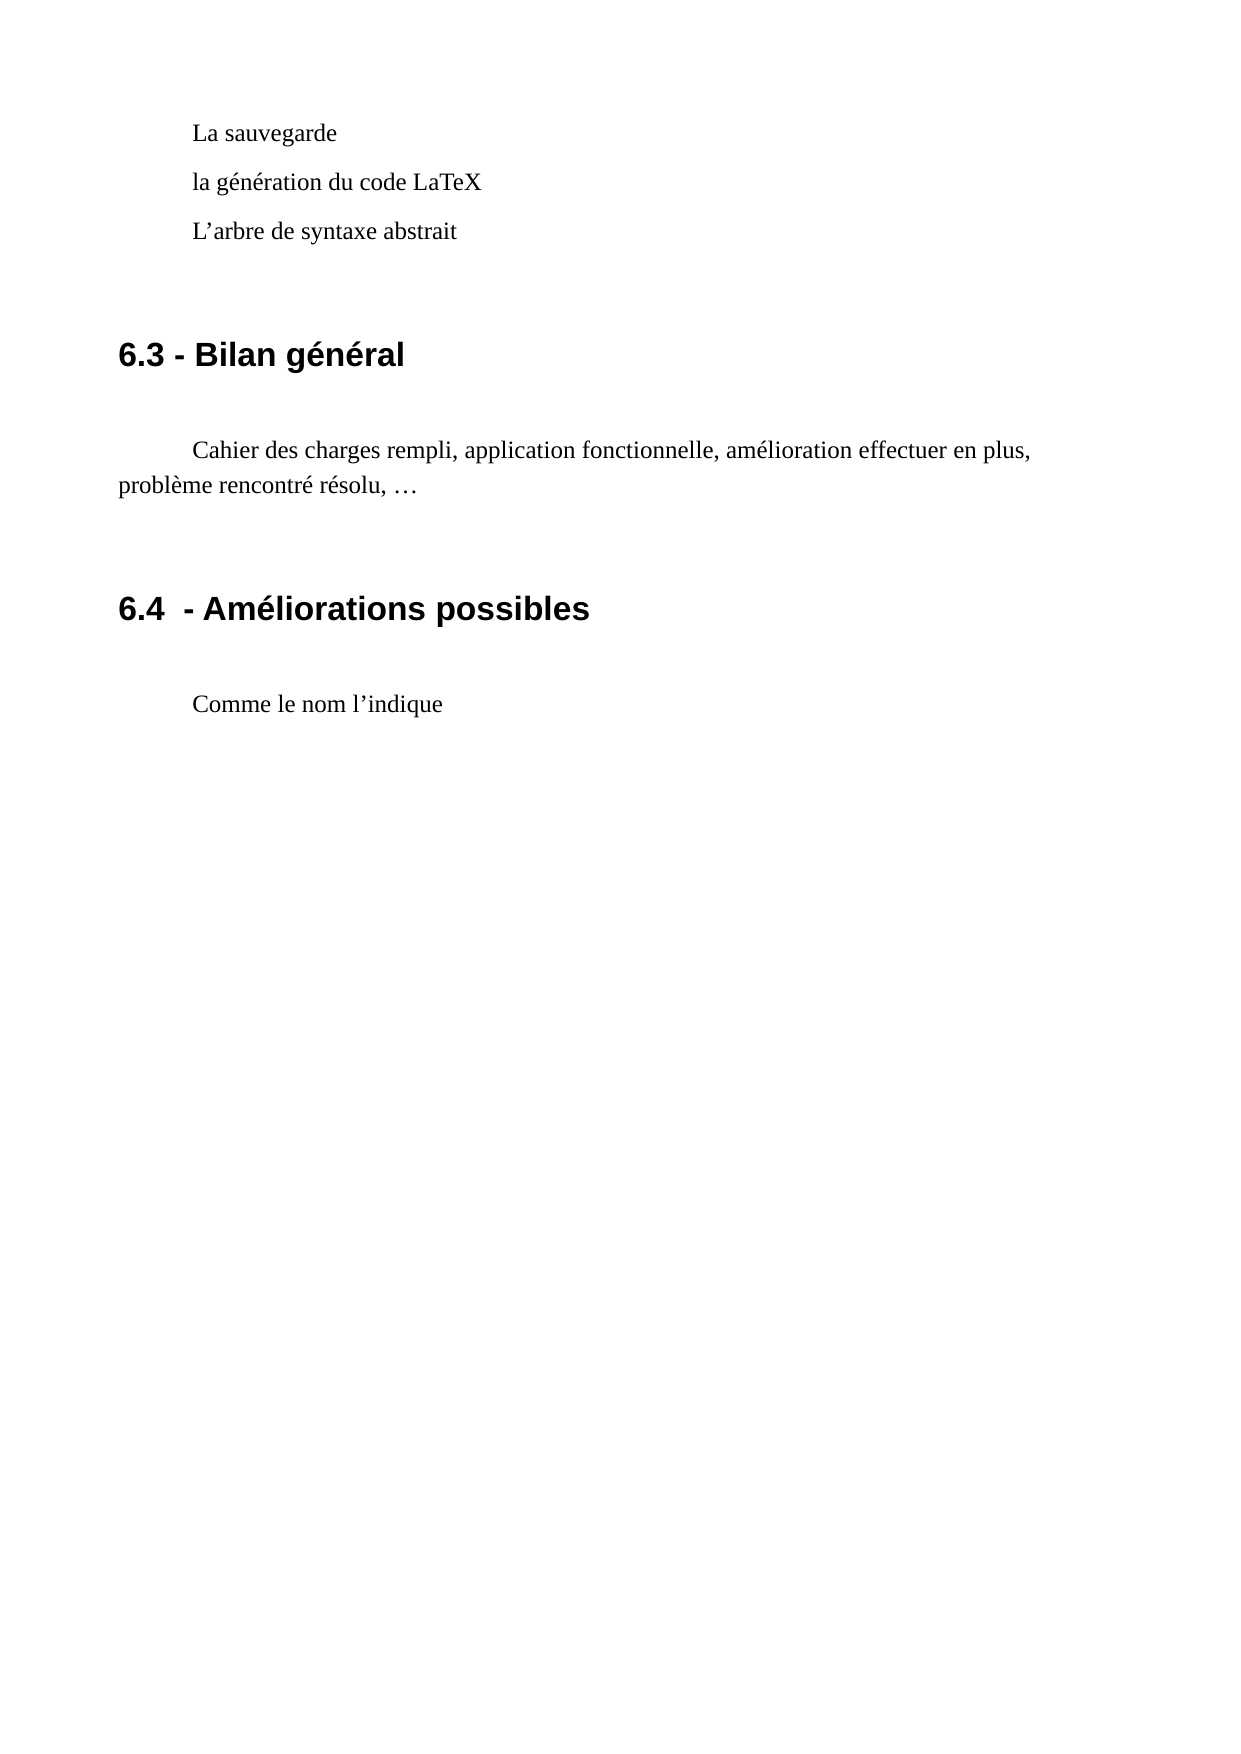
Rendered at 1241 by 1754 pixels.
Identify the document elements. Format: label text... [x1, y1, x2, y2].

subtitle 6.4 - Améliorations possibles [118, 589, 1122, 627]
text Comme le nom l’indique [118, 689, 1122, 718]
text La sauvegarde [118, 118, 1122, 147]
text L’arbre de syntaxe abstrait [118, 216, 1122, 245]
subtitle 6.3 - Bilan général [118, 335, 1122, 374]
text la génération du code LaTeX [118, 167, 1122, 196]
text Cahier des charges rempli, application fonctionnelle, amélioration effectuer en plus, problème rencontré résolu, … [118, 435, 1122, 499]
